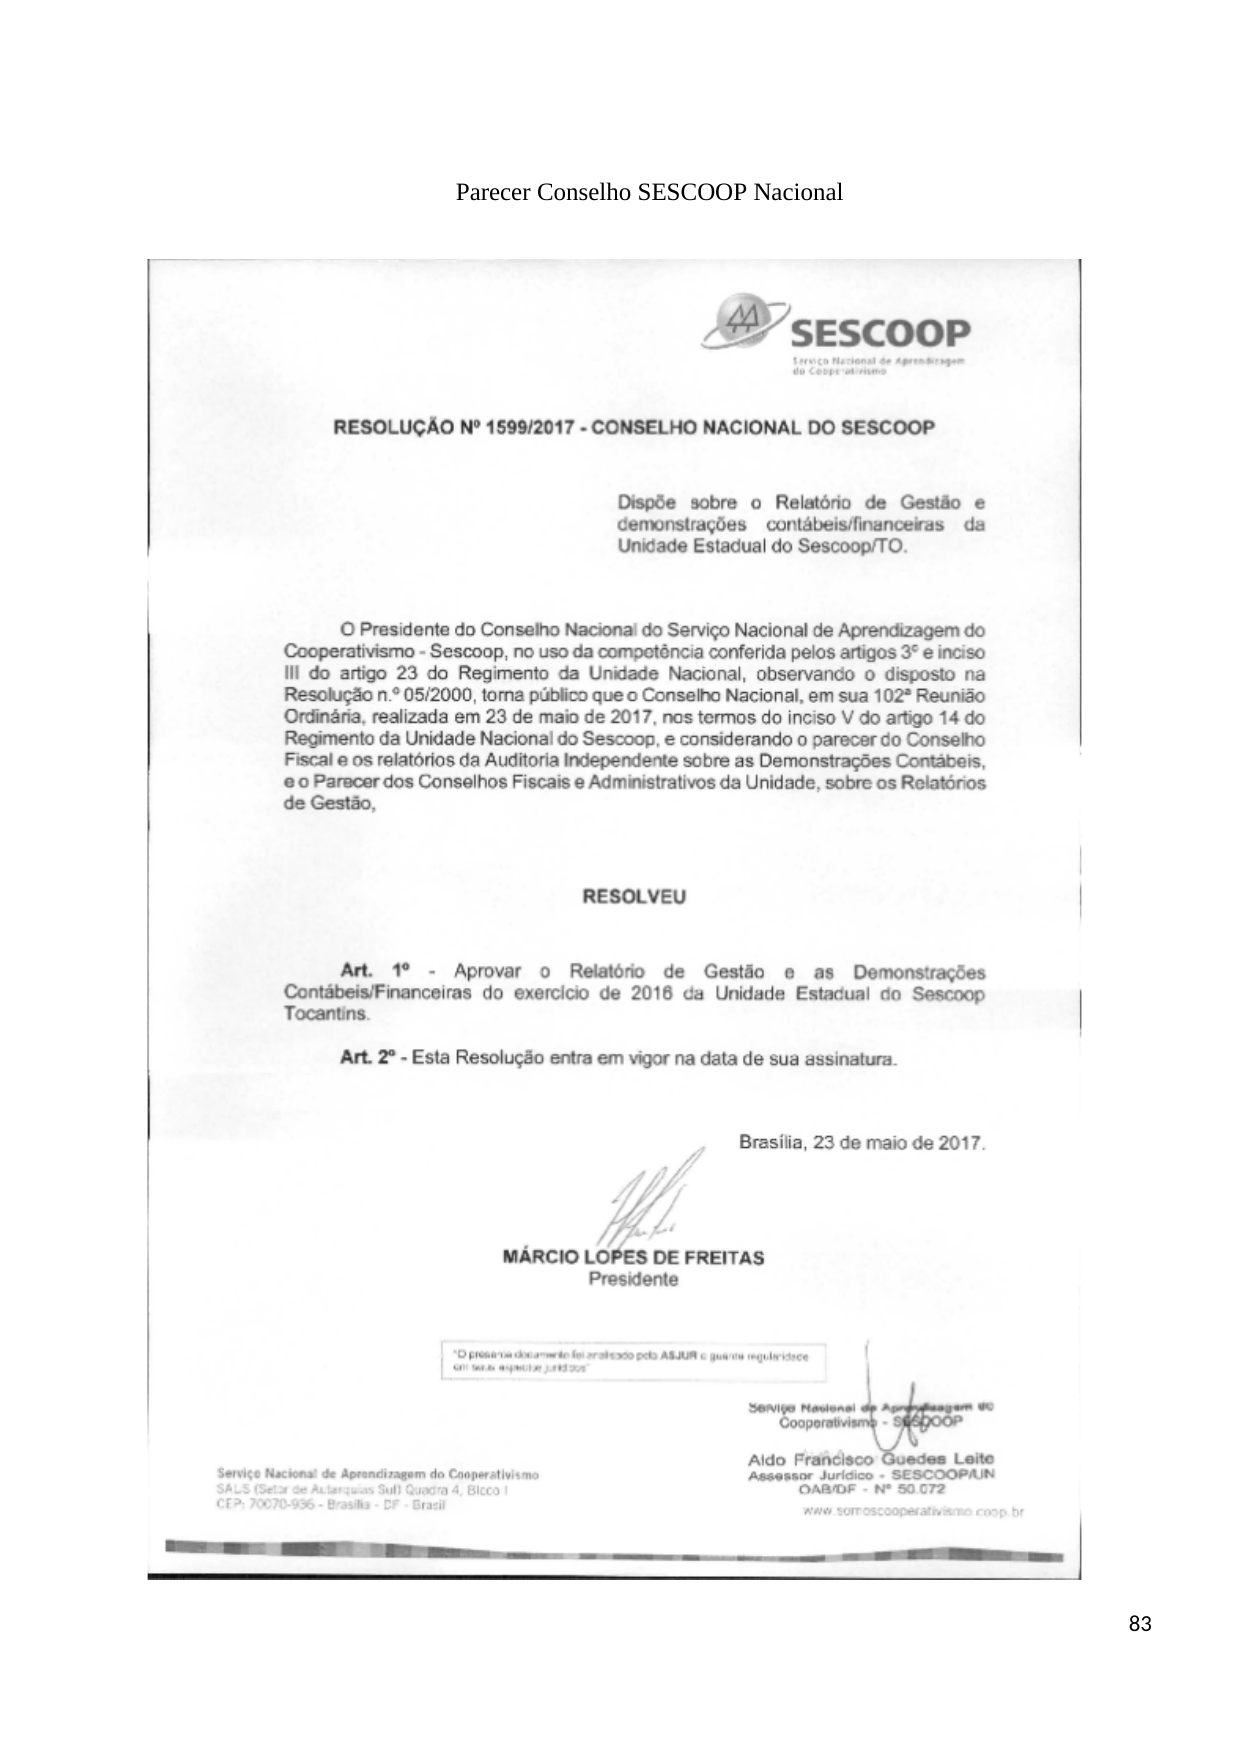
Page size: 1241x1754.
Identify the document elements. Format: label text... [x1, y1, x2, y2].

text Parecer Conselho SESCOOP Nacional [148, 177, 1152, 206]
